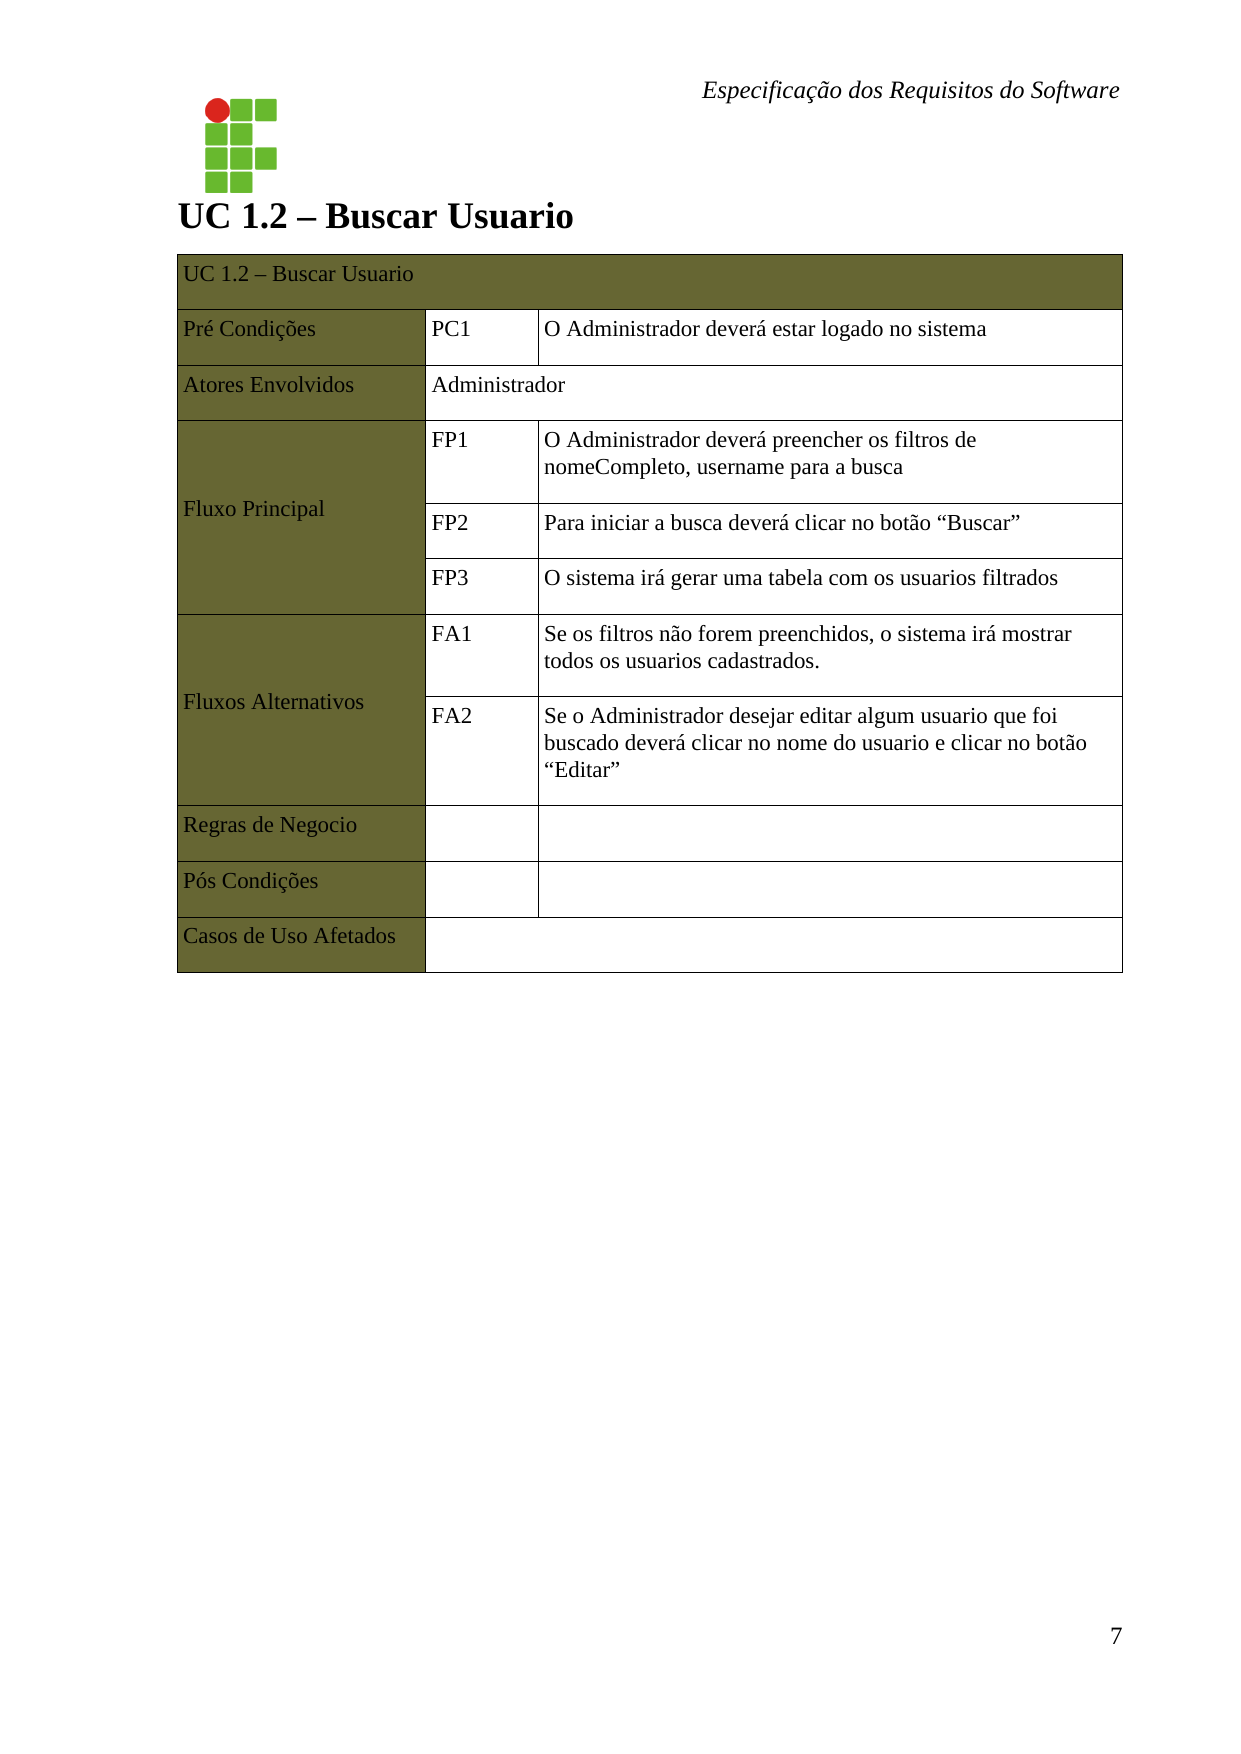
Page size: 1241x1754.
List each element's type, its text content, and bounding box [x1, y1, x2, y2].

table_cell FA1 [426, 615, 538, 696]
table_cell Fluxo Principal [178, 421, 425, 614]
table_cell Regras de Negocio [178, 806, 425, 861]
table_cell FA2 [426, 697, 538, 805]
table_cell Atores Envolvidos [178, 366, 425, 420]
table_cell FP1 [426, 421, 538, 503]
table_cell Pré Condições [178, 310, 425, 365]
table_cell [539, 862, 1122, 916]
table_cell [539, 806, 1122, 861]
table_cell Pós Condições [178, 862, 425, 916]
table_cell [426, 918, 1122, 972]
table_cell O sistema irá gerar uma tabela com os usuarios filtrados [539, 559, 1122, 614]
table_cell FP2 [426, 504, 538, 558]
table_cell FP3 [426, 559, 538, 614]
table_cell Para iniciar a busca deverá clicar no botão “Buscar” [539, 504, 1122, 558]
table_cell O Administrador deverá estar logado no sistema [539, 310, 1122, 365]
table_cell Administrador [426, 366, 1122, 420]
table_cell [426, 862, 538, 916]
table_cell Casos de Uso Afetados [178, 918, 425, 972]
text UC 1.2 – Buscar Usuario [177, 193, 1122, 236]
table_cell Se o Administrador desejar editar algum usuario que foi buscado deverá clicar no nome do usuario e clicar no botão “Editar” [539, 697, 1122, 805]
table_cell [426, 806, 538, 861]
table_cell Fluxos Alternativos [178, 615, 425, 805]
table_cell PC1 [426, 310, 538, 365]
table_header UC 1.2 – Buscar Usuario [178, 255, 1122, 309]
table_cell O Administrador deverá preencher os filtros de nomeCompleto, username para a busca [539, 421, 1122, 503]
table_cell Se os filtros não forem preenchidos, o sistema irá mostrar todos os usuarios cadastrados. [539, 615, 1122, 696]
